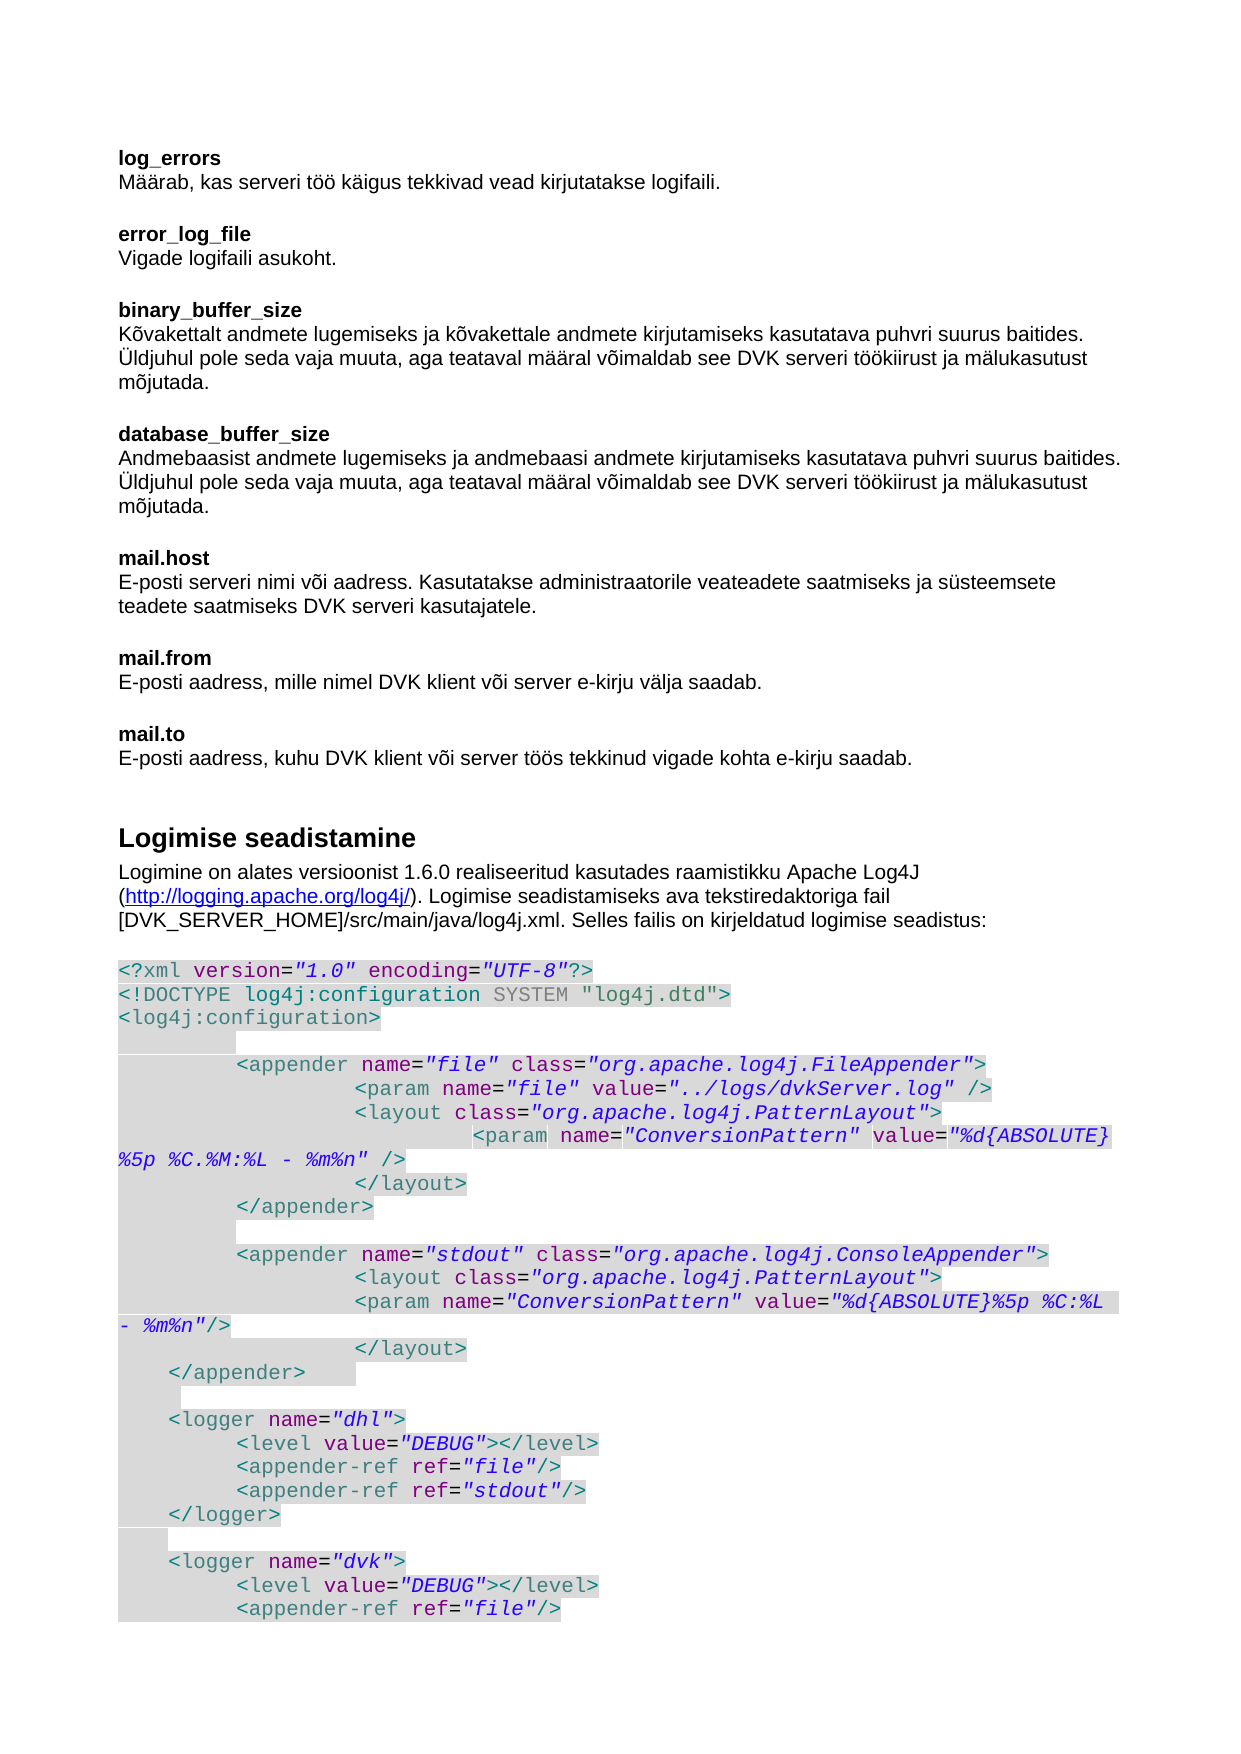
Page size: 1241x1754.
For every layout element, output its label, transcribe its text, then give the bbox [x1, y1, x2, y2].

text Logimise seadistamine [118, 822, 1122, 854]
text <?xml version="1.0" encoding="UTF-8"?> [118, 960, 1122, 983]
text Vigade logifaili asukoht. [118, 246, 1122, 270]
text <appender name="file" class="org.apache.log4j.FileAppender"> [118, 1054, 1122, 1078]
text Määrab, kas serveri töö käigus tekkivad vead kirjutatakse logifaili. [118, 170, 1122, 194]
text <logger name="dvk"> [118, 1551, 1122, 1575]
text log_errors [118, 146, 1122, 170]
text E-posti aadress, kuhu DVK klient või server töös tekkinud vigade kohta e-kirju saadab. [118, 746, 1122, 769]
text <param name="ConversionPattern" value="%d{ABSOLUTE}%5p %C:%L - %m%n"/> [118, 1291, 1122, 1338]
text </appender> [118, 1196, 1122, 1220]
text <appender name="stdout" class="org.apache.log4j.ConsoleAppender"> [118, 1244, 1122, 1267]
text error_log_file [118, 222, 1122, 246]
text mail.to [118, 722, 1122, 746]
text <logger name="dhl"> [118, 1409, 1122, 1433]
text <level value="DEBUG"></level> [118, 1433, 1122, 1456]
text Logimine on alates versioonist 1.6.0 realiseeritud kasutades raamistikku Apache Log4J (http://logging.apache.org/log4j/). Logimise seadistamiseks ava tekstiredaktoriga fail [DVK_SERVER_HOME]/src/main/java/log4j.xml. Selles failis on kirjeldatud logimise seadistus: [118, 860, 1122, 932]
text <param name="ConversionPattern" value="%d{ABSOLUTE} %5p %C.%M:%L - %m%n" /> [118, 1125, 1122, 1173]
text Kõvakettalt andmete lugemiseks ja kõvakettale andmete kirjutamiseks kasutatava puhvri suurus baitides. Üldjuhul pole seda vaja muuta, aga teataval määral võimaldab see DVK serveri töökiirust ja mälukasutust mõjutada. [118, 322, 1122, 394]
text database_buffer_size [118, 422, 1122, 446]
text E-posti serveri nimi või aadress. Kasutatakse administraatorile veateadete saatmiseks ja süsteemsete teadete saatmiseks DVK serveri kasutajatele. [118, 570, 1122, 618]
text <log4j:configuration> [118, 1007, 1122, 1031]
text binary_buffer_size [118, 298, 1122, 322]
text Andmebaasist andmete lugemiseks ja andmebaasi andmete kirjutamiseks kasutatava puhvri suurus baitides. Üldjuhul pole seda vaja muuta, aga teataval määral võimaldab see DVK serveri töökiirust ja mälukasutust mõjutada. [118, 446, 1122, 518]
text <appender-ref ref="file"/> [118, 1456, 1122, 1480]
text <layout class="org.apache.log4j.PatternLayout"> [118, 1267, 1122, 1291]
text <level value="DEBUG"></level> [118, 1575, 1122, 1598]
text <layout class="org.apache.log4j.PatternLayout"> [118, 1102, 1122, 1125]
text mail.host [118, 546, 1122, 570]
text <appender-ref ref="file"/> [118, 1598, 1122, 1622]
text </appender> [118, 1362, 1122, 1386]
text E-posti aadress, mille nimel DVK klient või server e-kirju välja saadab. [118, 669, 1122, 693]
text </layout> [118, 1173, 1122, 1196]
text </logger> [118, 1504, 1122, 1527]
text <appender-ref ref="stdout"/> [118, 1480, 1122, 1504]
text <!DOCTYPE log4j:configuration SYSTEM "log4j.dtd"> [118, 983, 1122, 1007]
text mail.from [118, 646, 1122, 669]
text <param name="file" value="../logs/dvkServer.log" /> [118, 1078, 1122, 1102]
text </layout> [118, 1338, 1122, 1362]
